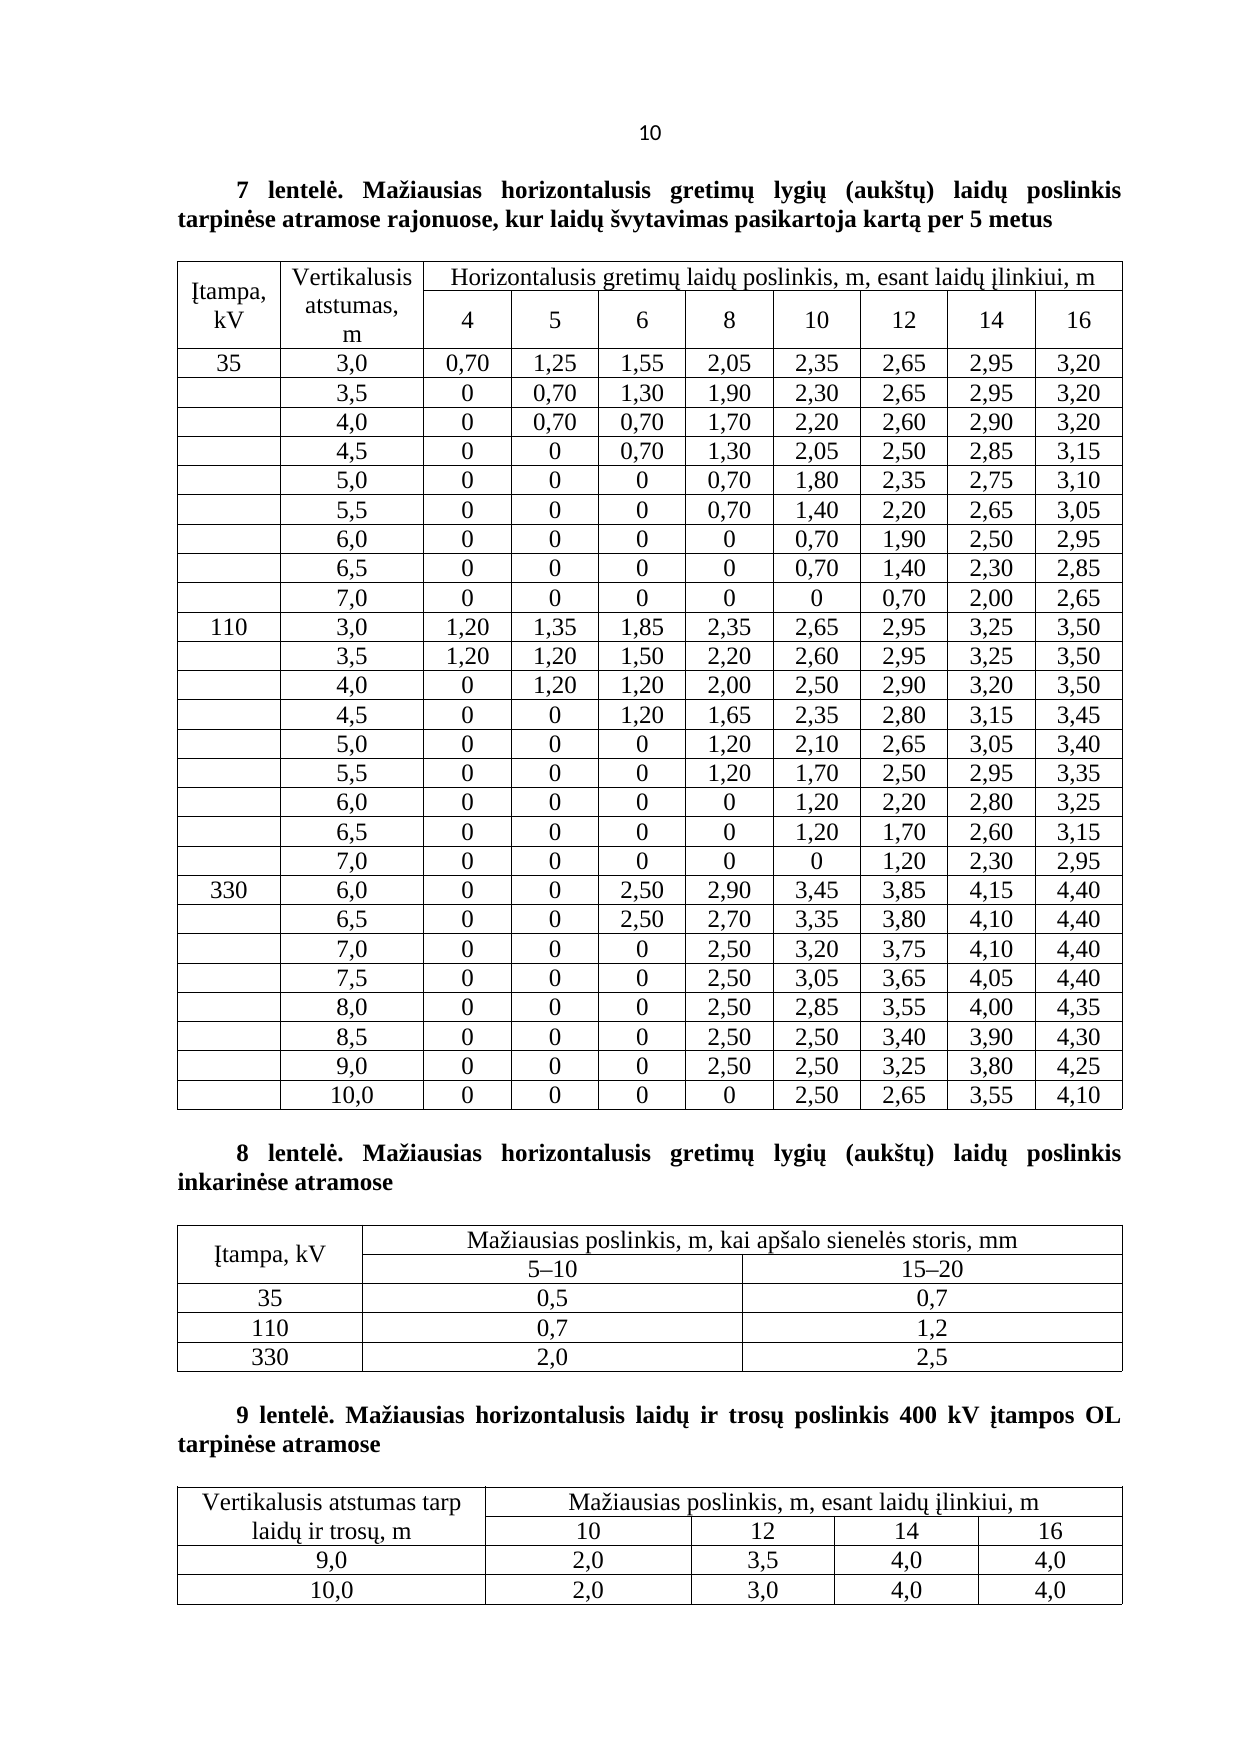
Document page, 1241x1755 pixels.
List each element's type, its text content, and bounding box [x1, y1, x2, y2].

table_cell 0,7 [363, 1313, 742, 1342]
table_cell 2,50 [686, 1022, 773, 1050]
table_cell 0,70 [686, 495, 773, 523]
table_cell 0 [512, 730, 598, 758]
table_cell 2,95 [861, 642, 947, 670]
table_cell 0 [686, 788, 773, 816]
table_cell 4,0 [281, 408, 423, 436]
table_cell 0 [424, 817, 511, 846]
table_header Mažiausias poslinkis, m, esant laidų įlinkiui, m [486, 1488, 1122, 1516]
table_cell 2,50 [599, 905, 685, 933]
table_cell 0 [512, 1051, 598, 1080]
table_cell 4,0 [835, 1575, 978, 1603]
table_cell 0 [424, 408, 511, 436]
table_cell [178, 642, 280, 670]
table_cell 0 [512, 788, 598, 816]
table_cell 0 [424, 378, 511, 406]
table_cell 2,20 [861, 495, 947, 523]
table_cell 1,20 [424, 613, 511, 641]
table_cell 6,0 [281, 788, 423, 816]
table_cell 2,95 [948, 349, 1035, 377]
table_cell 2,20 [686, 642, 773, 670]
table_cell 1,30 [686, 437, 773, 465]
table_cell 1,30 [599, 378, 685, 406]
table_cell 4,10 [948, 934, 1035, 963]
table_cell 0 [424, 437, 511, 465]
table_cell [178, 759, 280, 787]
table_cell [178, 408, 280, 436]
table_cell [178, 554, 280, 582]
table_cell 2,30 [948, 554, 1035, 582]
table_cell 6,5 [281, 905, 423, 933]
table_cell 1,35 [512, 613, 598, 641]
table_cell 2,65 [861, 1081, 947, 1109]
table_cell 0 [599, 847, 685, 875]
table_cell 3,05 [774, 964, 860, 992]
table_cell 6,5 [281, 554, 423, 582]
table_cell 16 [979, 1517, 1122, 1545]
table_cell 0 [512, 466, 598, 494]
table_cell 2,75 [948, 466, 1035, 494]
table_cell [178, 583, 280, 611]
table_cell 9,0 [178, 1546, 485, 1574]
table_cell 0,70 [599, 437, 685, 465]
table_cell 2,50 [774, 1081, 860, 1109]
table_cell 3,20 [1036, 349, 1122, 377]
table_cell 2,95 [1036, 525, 1122, 553]
table_cell 4,0 [979, 1575, 1122, 1603]
table_cell 0 [599, 1081, 685, 1109]
table_cell 4,25 [1036, 1051, 1122, 1080]
table_cell 3,20 [948, 671, 1035, 699]
table_cell 0 [424, 905, 511, 933]
table_cell 0 [424, 1051, 511, 1080]
table_cell 0 [512, 525, 598, 553]
table_cell 12 [861, 291, 947, 348]
table_cell 0 [512, 847, 598, 875]
table_cell 3,40 [1036, 730, 1122, 758]
table_cell 3,05 [1036, 495, 1122, 523]
table_cell 0 [686, 847, 773, 875]
table_cell 1,90 [861, 525, 947, 553]
table_cell 0 [512, 1022, 598, 1050]
table_cell 7,0 [281, 847, 423, 875]
table_cell [178, 700, 280, 728]
table_cell 2,95 [948, 378, 1035, 406]
table_cell 2,50 [686, 964, 773, 992]
table_cell 7,0 [281, 934, 423, 963]
table_cell 0 [424, 1081, 511, 1109]
table_cell 4,05 [948, 964, 1035, 992]
table_cell 3,5 [281, 642, 423, 670]
table_cell 1,20 [599, 700, 685, 728]
table_cell 4,0 [835, 1546, 978, 1574]
table_cell 14 [948, 291, 1035, 348]
table_cell 1,20 [774, 817, 860, 846]
table_cell 1,50 [599, 642, 685, 670]
table_cell 15–20 [743, 1255, 1122, 1283]
table_cell 0 [424, 759, 511, 787]
table_cell 330 [178, 1343, 362, 1371]
table_cell [178, 964, 280, 992]
table_cell 35 [178, 349, 280, 377]
table_cell 2,65 [861, 730, 947, 758]
table_cell 4,35 [1036, 993, 1122, 1021]
table_header Horizontalusis gretimų laidų poslinkis, m, esant laidų įlinkiui, m [424, 262, 1122, 290]
table_header Mažiausias poslinkis, m, kai apšalo sienelės storis, mm [363, 1226, 1122, 1254]
table_cell 2,50 [774, 671, 860, 699]
table_cell 2,50 [686, 934, 773, 963]
table_cell 3,0 [281, 349, 423, 377]
table_cell 2,20 [774, 408, 860, 436]
table_cell 2,65 [861, 378, 947, 406]
table_cell 3,90 [948, 1022, 1035, 1050]
table_cell 0,70 [512, 378, 598, 406]
table_cell 10,0 [281, 1081, 423, 1109]
table_cell 0 [599, 759, 685, 787]
table_cell 0 [599, 934, 685, 963]
table_cell 2,35 [686, 613, 773, 641]
table_cell 2,20 [861, 788, 947, 816]
table_cell 2,0 [486, 1546, 691, 1574]
table_cell 0 [424, 788, 511, 816]
table_cell 0 [512, 554, 598, 582]
table_cell 8 [686, 291, 773, 348]
table_cell 4,5 [281, 700, 423, 728]
table_cell 3,50 [1036, 613, 1122, 641]
table_cell 3,25 [1036, 788, 1122, 816]
table_cell 0 [424, 993, 511, 1021]
table_cell 1,85 [599, 613, 685, 641]
table_cell 3,50 [1036, 642, 1122, 670]
table_cell 0 [599, 466, 685, 494]
table_cell 1,25 [512, 349, 598, 377]
table_cell 2,50 [686, 1051, 773, 1080]
table_cell 1,20 [424, 642, 511, 670]
table_cell 0 [599, 583, 685, 611]
table_cell 0 [512, 759, 598, 787]
table_cell 3,35 [774, 905, 860, 933]
table_cell 0 [424, 847, 511, 875]
table_cell 2,65 [861, 349, 947, 377]
table_cell 0 [686, 817, 773, 846]
table_cell 0 [512, 993, 598, 1021]
table_cell 2,35 [861, 466, 947, 494]
table_cell 0,70 [512, 408, 598, 436]
table_cell 1,20 [512, 642, 598, 670]
table_cell 4,5 [281, 437, 423, 465]
table_cell 2,30 [774, 378, 860, 406]
table_cell 0 [599, 525, 685, 553]
table_cell 6,0 [281, 525, 423, 553]
table_cell 2,90 [686, 876, 773, 904]
table_cell [178, 495, 280, 523]
table_cell 0,70 [774, 525, 860, 553]
table_cell 0,70 [599, 408, 685, 436]
table_cell 3,5 [692, 1546, 834, 1574]
table_cell 5 [512, 291, 598, 348]
table_cell 0 [512, 583, 598, 611]
table_cell 2,95 [1036, 847, 1122, 875]
table_cell 330 [178, 876, 280, 904]
table_cell 2,0 [363, 1343, 742, 1371]
table_cell 0 [424, 700, 511, 728]
table_cell 2,50 [774, 1051, 860, 1080]
table_cell 110 [178, 613, 280, 641]
table_cell 5,5 [281, 759, 423, 787]
table_cell 7,5 [281, 964, 423, 992]
table_cell 1,70 [686, 408, 773, 436]
table_cell 0 [424, 554, 511, 582]
table_cell 3,75 [861, 934, 947, 963]
table_cell 0 [599, 730, 685, 758]
table_cell 9,0 [281, 1051, 423, 1080]
table_cell 3,05 [948, 730, 1035, 758]
table_cell 3,20 [1036, 378, 1122, 406]
table_cell 3,45 [774, 876, 860, 904]
table_cell 2,65 [1036, 583, 1122, 611]
table_cell 2,85 [948, 437, 1035, 465]
table_cell 1,55 [599, 349, 685, 377]
table_cell 0 [599, 495, 685, 523]
table_cell [178, 1051, 280, 1080]
table_cell 0 [686, 554, 773, 582]
table_cell 0 [424, 495, 511, 523]
table_cell 4,00 [948, 993, 1035, 1021]
table_cell 3,35 [1036, 759, 1122, 787]
table_cell 0 [424, 583, 511, 611]
table_cell 0 [599, 1051, 685, 1080]
table_cell 1,70 [861, 817, 947, 846]
table_cell 2,65 [948, 495, 1035, 523]
table_cell 2,65 [774, 613, 860, 641]
table_cell 0 [424, 1022, 511, 1050]
table_cell [178, 847, 280, 875]
table_cell [178, 1022, 280, 1050]
table_cell 5,0 [281, 466, 423, 494]
table_cell 0 [599, 964, 685, 992]
table_cell 2,90 [948, 408, 1035, 436]
table_cell 0 [512, 817, 598, 846]
table_cell 12 [692, 1517, 834, 1545]
table_cell 0,70 [861, 583, 947, 611]
table_cell 8,5 [281, 1022, 423, 1050]
table_cell 2,80 [861, 700, 947, 728]
table_cell 4 [424, 291, 511, 348]
table_header Įtampa, kV [178, 262, 280, 348]
table_cell 3,20 [1036, 408, 1122, 436]
table_cell 0 [599, 788, 685, 816]
table_cell 3,55 [948, 1081, 1035, 1109]
table_cell 4,0 [979, 1546, 1122, 1574]
table_cell 3,0 [692, 1575, 834, 1603]
table_cell 2,85 [774, 993, 860, 1021]
table_cell 0 [599, 993, 685, 1021]
table_cell 0 [424, 671, 511, 699]
table_cell 6,0 [281, 876, 423, 904]
table_cell 0 [512, 876, 598, 904]
table_cell 2,50 [948, 525, 1035, 553]
table_cell 0,70 [774, 554, 860, 582]
table_cell 3,40 [861, 1022, 947, 1050]
table_cell 0,70 [424, 349, 511, 377]
table_cell 6,5 [281, 817, 423, 846]
table_cell 8,0 [281, 993, 423, 1021]
table_cell 2,05 [686, 349, 773, 377]
table_cell 2,50 [686, 993, 773, 1021]
table_cell 2,50 [861, 759, 947, 787]
table_cell [178, 934, 280, 963]
table_cell 7,0 [281, 583, 423, 611]
table_cell 3,80 [948, 1051, 1035, 1080]
table_cell 0 [512, 905, 598, 933]
table_cell 2,30 [948, 847, 1035, 875]
table_cell [178, 525, 280, 553]
table_cell 10 [486, 1517, 691, 1545]
table_cell [178, 1081, 280, 1109]
table_cell 2,50 [861, 437, 947, 465]
table_cell 0 [774, 847, 860, 875]
table_cell 3,80 [861, 905, 947, 933]
text 8 lentelė. Mažiausias horizontalusis gretimų lygių (aukštų) laidų poslinkis inkarinėse atramose [177, 1138, 1122, 1196]
table_cell 0,5 [363, 1284, 742, 1312]
table_header Įtampa, kV [178, 1226, 362, 1283]
table_cell 4,0 [281, 671, 423, 699]
table_cell 0 [512, 1081, 598, 1109]
table_cell 5,5 [281, 495, 423, 523]
table_header Vertikalusis atstumas tarp laidų ir trosų, m [178, 1488, 485, 1545]
table_cell 5,0 [281, 730, 423, 758]
table_cell 2,35 [774, 349, 860, 377]
table_cell 3,25 [948, 642, 1035, 670]
table_cell 4,30 [1036, 1022, 1122, 1050]
table_cell 2,80 [948, 788, 1035, 816]
table_cell 3,55 [861, 993, 947, 1021]
table_cell 3,85 [861, 876, 947, 904]
table_cell 3,10 [1036, 466, 1122, 494]
table_cell 1,40 [774, 495, 860, 523]
table_cell 0 [774, 583, 860, 611]
table_cell 2,5 [743, 1343, 1122, 1371]
table_cell 10,0 [178, 1575, 485, 1603]
table_cell 3,25 [861, 1051, 947, 1080]
table_cell 0 [424, 964, 511, 992]
table_cell 2,00 [948, 583, 1035, 611]
table_cell 4,40 [1036, 964, 1122, 992]
table_cell 1,20 [861, 847, 947, 875]
table_cell 2,0 [486, 1575, 691, 1603]
table_cell [178, 993, 280, 1021]
table_cell 1,20 [774, 788, 860, 816]
table_cell 2,50 [774, 1022, 860, 1050]
table_cell [178, 437, 280, 465]
table_cell 0 [599, 554, 685, 582]
table_cell 0 [512, 700, 598, 728]
table_cell 4,40 [1036, 905, 1122, 933]
table_cell 2,60 [948, 817, 1035, 846]
table_cell 35 [178, 1284, 362, 1312]
table_cell 2,85 [1036, 554, 1122, 582]
table_cell 2,05 [774, 437, 860, 465]
table_cell [178, 378, 280, 406]
table_cell 3,0 [281, 613, 423, 641]
table_cell 3,65 [861, 964, 947, 992]
table_cell 4,15 [948, 876, 1035, 904]
table_cell [178, 788, 280, 816]
table_cell 0 [686, 525, 773, 553]
table_cell 10 [774, 291, 860, 348]
text 7 lentelė. Mažiausias horizontalusis gretimų lygių (aukštų) laidų poslinkis tarpinėse atramose rajonuose, kur laidų švytavimas pasikartoja kartą per 5 metus [177, 175, 1122, 232]
table_cell 0 [512, 934, 598, 963]
table_cell 1,80 [774, 466, 860, 494]
table_cell 2,70 [686, 905, 773, 933]
table_cell 2,00 [686, 671, 773, 699]
table_cell 1,20 [512, 671, 598, 699]
table_cell 14 [835, 1517, 978, 1545]
table_cell 2,50 [599, 876, 685, 904]
table_cell 1,2 [743, 1313, 1122, 1342]
table_cell 0 [599, 817, 685, 846]
table_cell 1,40 [861, 554, 947, 582]
table_cell 6 [599, 291, 685, 348]
table_cell 0 [512, 495, 598, 523]
table_cell 1,65 [686, 700, 773, 728]
table_cell 2,60 [774, 642, 860, 670]
table_cell 1,20 [686, 730, 773, 758]
table_cell 5–10 [363, 1255, 742, 1283]
table_cell 0 [424, 876, 511, 904]
table_cell 2,95 [861, 613, 947, 641]
table_cell [178, 671, 280, 699]
table_cell 0 [424, 934, 511, 963]
table_cell 0 [599, 1022, 685, 1050]
table_cell 3,50 [1036, 671, 1122, 699]
table_cell 0 [424, 466, 511, 494]
table_cell 0,7 [743, 1284, 1122, 1312]
table_cell 3,15 [1036, 817, 1122, 846]
table_cell 2,90 [861, 671, 947, 699]
table_cell 1,20 [686, 759, 773, 787]
table_cell 4,40 [1036, 934, 1122, 963]
table_cell 4,40 [1036, 876, 1122, 904]
table_header Vertikalusis atstumas, m [281, 262, 423, 348]
table_cell [178, 466, 280, 494]
table_cell 3,45 [1036, 700, 1122, 728]
text 9 lentelė. Mažiausias horizontalusis laidų ir trosų poslinkis 400 kV įtampos OL tarpinėse atramose [177, 1400, 1122, 1458]
table_cell 0,70 [686, 466, 773, 494]
table_cell 4,10 [1036, 1081, 1122, 1109]
table_cell 0 [512, 437, 598, 465]
table_cell 2,35 [774, 700, 860, 728]
table_cell 3,15 [948, 700, 1035, 728]
table_cell [178, 905, 280, 933]
table_cell 3,15 [1036, 437, 1122, 465]
table_cell 1,20 [599, 671, 685, 699]
table_cell 0 [424, 525, 511, 553]
table_cell 0 [424, 730, 511, 758]
table_cell 1,70 [774, 759, 860, 787]
table_cell 3,20 [774, 934, 860, 963]
table_cell 16 [1036, 291, 1122, 348]
table_cell 3,25 [948, 613, 1035, 641]
table_cell 2,10 [774, 730, 860, 758]
table_cell 0 [686, 1081, 773, 1109]
table_cell [178, 730, 280, 758]
table_cell [178, 817, 280, 846]
table_cell 0 [686, 583, 773, 611]
table_cell 2,60 [861, 408, 947, 436]
table_cell 1,90 [686, 378, 773, 406]
table_cell 3,5 [281, 378, 423, 406]
table_cell 2,95 [948, 759, 1035, 787]
table_cell 110 [178, 1313, 362, 1342]
table_cell 0 [512, 964, 598, 992]
table_cell 4,10 [948, 905, 1035, 933]
